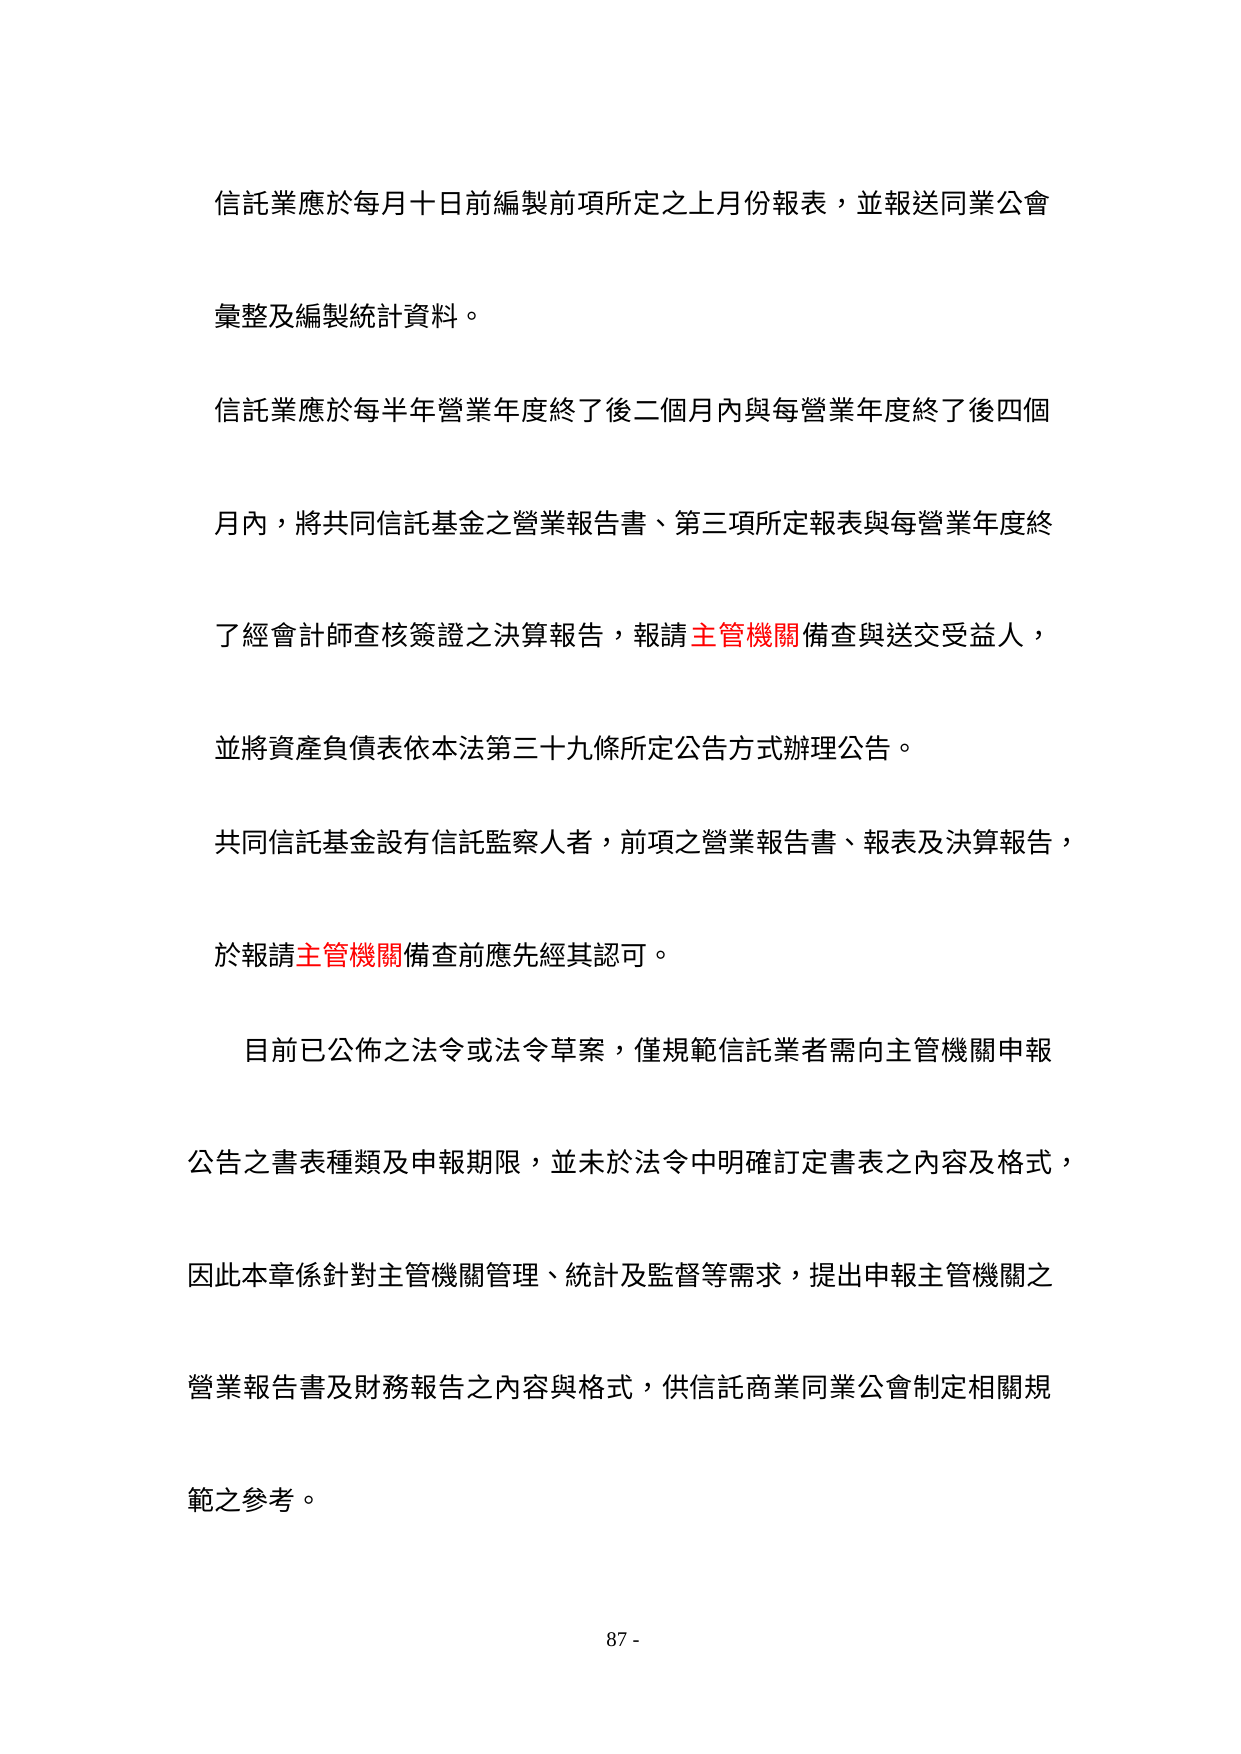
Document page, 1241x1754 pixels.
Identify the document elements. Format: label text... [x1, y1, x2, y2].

text 共同信託基金設有信託監察人者，前項之營業報告書、報表及決算報告，於報請主管機關備查前應先經其認可。 [214, 804, 1053, 991]
text 信託業應於每半年營業年度終了後二個月內與每營業年度終了後四個月內，將共同信託基金之營業報告書、第三項所定報表與每營業年度終了經會計師查核簽證之決算報告，報請主管機關備查與送交受益人，並將資產負債表依本法第三十九條所定公告方式辦理公告。 [214, 372, 1053, 784]
text 信託業應於每月十日前編製前項所定之上月份報表，並報送同業公會彙整及編製統計資料。 [214, 164, 1053, 352]
text 目前已公佈之法令或法令草案，僅規範信託業者需向主管機關申報公告之書表種類及申報期限，並未於法令中明確訂定書表之內容及格式，因此本章係針對主管機關管理、統計及監督等需求，提出申報主管機關之營業報告書及財務報告之內容與格式，供信託商業同業公會制定相關規範之參考。 [187, 1011, 1053, 1536]
